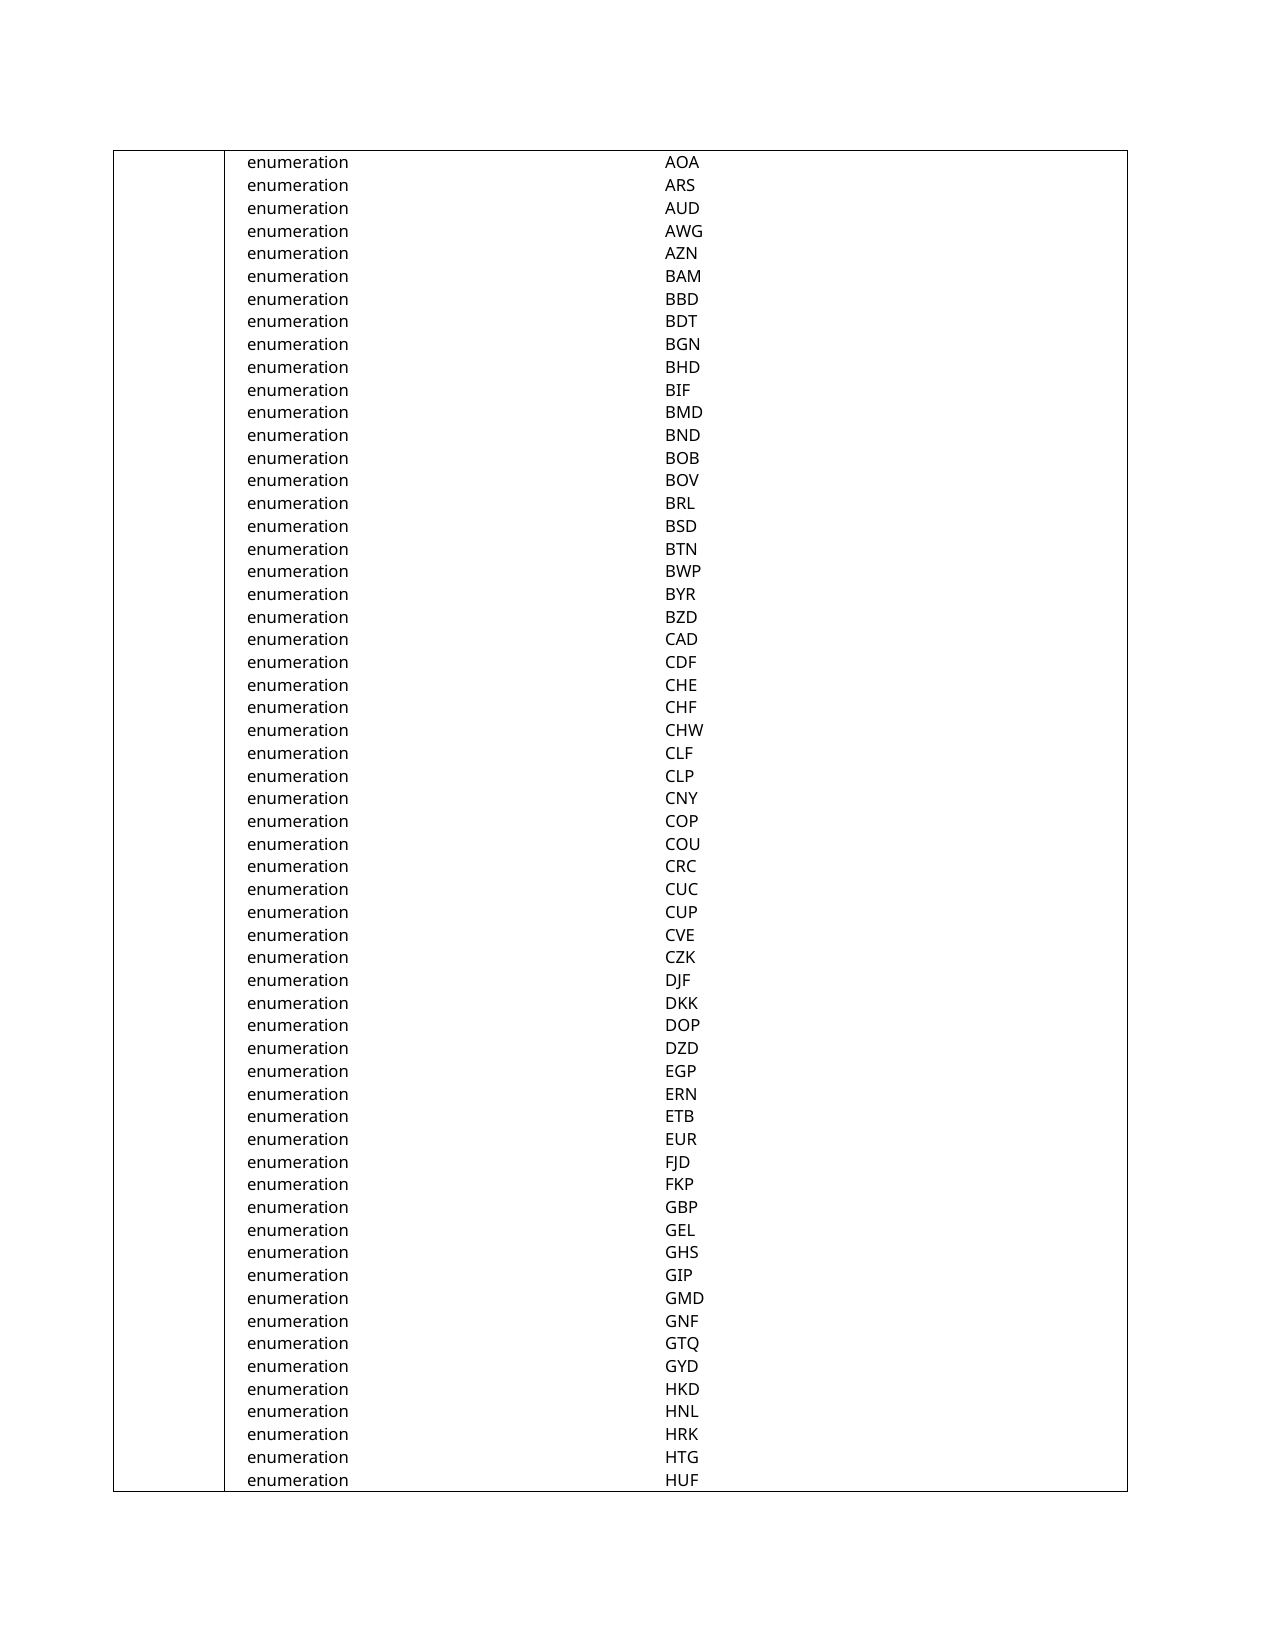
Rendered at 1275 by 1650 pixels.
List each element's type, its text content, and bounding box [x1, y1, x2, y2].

table_cell enumeration [236, 1468, 654, 1491]
table_cell [957, 1105, 1127, 1127]
table_cell [957, 310, 1127, 333]
table_cell HKD [654, 1377, 957, 1400]
table_cell [957, 1150, 1127, 1173]
table_cell enumeration [236, 1332, 654, 1354]
table_cell [957, 424, 1127, 446]
table_cell [957, 1377, 1127, 1400]
table_cell CDF [654, 651, 957, 673]
table_cell [957, 242, 1127, 264]
table_cell enumeration [236, 219, 654, 242]
table_cell enumeration [236, 401, 654, 423]
table_cell GIP [654, 1264, 957, 1286]
table_cell enumeration [236, 537, 654, 560]
table_cell HRK [654, 1423, 957, 1445]
table_cell enumeration [236, 741, 654, 764]
table_cell GNF [654, 1309, 957, 1332]
table_cell enumeration [236, 1218, 654, 1241]
table_cell BND [654, 424, 957, 446]
table_cell [957, 878, 1127, 900]
table_cell enumeration [236, 810, 654, 832]
table_cell [957, 787, 1127, 809]
table_cell enumeration [236, 514, 654, 537]
table_cell [957, 1218, 1127, 1241]
table_cell enumeration [236, 196, 654, 219]
table_cell CHF [654, 696, 957, 719]
table_cell enumeration [236, 787, 654, 809]
table_cell enumeration [236, 832, 654, 855]
table_cell enumeration [236, 900, 654, 923]
table_cell [957, 900, 1127, 923]
table_cell enumeration [236, 651, 654, 673]
table_cell CHW [654, 719, 957, 741]
table_cell BBD [654, 287, 957, 310]
table_cell [957, 741, 1127, 764]
table_cell enumeration [236, 991, 654, 1014]
table_cell [957, 265, 1127, 287]
table_cell HTG [654, 1445, 957, 1468]
table_cell [957, 492, 1127, 514]
table_cell HNL [654, 1400, 957, 1423]
table_cell [957, 174, 1127, 196]
table_cell AOA [654, 151, 957, 174]
table_cell enumeration [236, 1355, 654, 1377]
table_cell enumeration [236, 492, 654, 514]
table_cell enumeration [236, 628, 654, 651]
table_cell BYR [654, 583, 957, 605]
table_cell COU [654, 832, 957, 855]
table_cell EUR [654, 1128, 957, 1150]
table_cell CVE [654, 923, 957, 946]
table_cell [957, 1286, 1127, 1309]
table_cell [957, 469, 1127, 492]
table_cell BSD [654, 514, 957, 537]
table_cell AUD [654, 196, 957, 219]
table_cell enumeration [236, 446, 654, 469]
table_cell CLP [654, 764, 957, 787]
table_cell GHS [654, 1241, 957, 1264]
table_cell CLF [654, 741, 957, 764]
table_cell enumeration [236, 1377, 654, 1400]
table_cell COP [654, 810, 957, 832]
table_cell [957, 514, 1127, 537]
table_cell GMD [654, 1286, 957, 1309]
table_cell [114, 151, 224, 1491]
table_cell [957, 605, 1127, 628]
table_cell [957, 1082, 1127, 1105]
table_cell [957, 1128, 1127, 1150]
table_cell DKK [654, 991, 957, 1014]
table_cell enumeration [236, 174, 654, 196]
table_cell DZD [654, 1037, 957, 1059]
table_cell [957, 1173, 1127, 1196]
table_cell enumeration [236, 1059, 654, 1082]
table_cell [957, 719, 1127, 741]
table_cell enumeration [236, 287, 654, 310]
table_cell enumeration [236, 1241, 654, 1264]
table_cell [957, 651, 1127, 673]
table_cell [957, 855, 1127, 878]
table_cell [957, 1059, 1127, 1082]
table_cell enumeration [236, 696, 654, 719]
table_cell BDT [654, 310, 957, 333]
table_cell enumeration [236, 1128, 654, 1150]
table_cell CUP [654, 900, 957, 923]
table_cell enumeration [236, 424, 654, 446]
table_cell [957, 1445, 1127, 1468]
table_cell enumeration [236, 1309, 654, 1332]
table_cell enumeration [236, 1196, 654, 1218]
table_cell [957, 1196, 1127, 1218]
table_cell GBP [654, 1196, 957, 1218]
table_cell FJD [654, 1150, 957, 1173]
table_cell DOP [654, 1014, 957, 1037]
table_cell [957, 1014, 1127, 1037]
table_cell [957, 378, 1127, 401]
table_cell [957, 1332, 1127, 1354]
table_cell enumeration [236, 969, 654, 991]
table_cell enumeration [236, 1014, 654, 1037]
table_cell enumeration [236, 1445, 654, 1468]
table_cell BIF [654, 378, 957, 401]
table_cell enumeration [236, 923, 654, 946]
table_cell BAM [654, 265, 957, 287]
table_cell [957, 764, 1127, 787]
table_cell enumeration [236, 1150, 654, 1173]
table_cell enumeration [236, 764, 654, 787]
table_cell enumeration [236, 265, 654, 287]
table_cell BGN [654, 333, 957, 355]
table_cell enumeration [236, 310, 654, 333]
table_cell [957, 810, 1127, 832]
table_cell CZK [654, 946, 957, 968]
table_cell [957, 1309, 1127, 1332]
table_cell enumeration [236, 1173, 654, 1196]
table_cell FKP [654, 1173, 957, 1196]
table_cell [957, 446, 1127, 469]
table_cell [957, 287, 1127, 310]
table_cell ETB [654, 1105, 957, 1127]
table_cell [957, 1468, 1127, 1491]
table_cell enumeration [236, 560, 654, 582]
table_cell BOB [654, 446, 957, 469]
table_cell GYD [654, 1355, 957, 1377]
table_cell [957, 628, 1127, 651]
table_cell enumeration [236, 855, 654, 878]
table_cell enumeration [236, 673, 654, 696]
table_cell BMD [654, 401, 957, 423]
table_cell CUC [654, 878, 957, 900]
table_cell [225, 151, 1127, 1491]
table_cell [957, 923, 1127, 946]
table_cell HUF [654, 1468, 957, 1491]
table_cell enumeration [236, 1037, 654, 1059]
table_cell [957, 1264, 1127, 1286]
table_cell enumeration [236, 469, 654, 492]
table_cell [957, 1241, 1127, 1264]
table_cell EGP [654, 1059, 957, 1082]
table_cell enumeration [236, 355, 654, 378]
table_cell enumeration [236, 946, 654, 968]
table_cell [957, 991, 1127, 1014]
table_cell [957, 832, 1127, 855]
table_cell enumeration [236, 1105, 654, 1127]
table_cell enumeration [236, 242, 654, 264]
table_cell [957, 560, 1127, 582]
table_cell DJF [654, 969, 957, 991]
table_cell BZD [654, 605, 957, 628]
table_cell BOV [654, 469, 957, 492]
table_cell BWP [654, 560, 957, 582]
table_cell BRL [654, 492, 957, 514]
table_cell [957, 1037, 1127, 1059]
table_cell [957, 196, 1127, 219]
table_cell BTN [654, 537, 957, 560]
table_cell enumeration [236, 605, 654, 628]
table_cell [957, 1400, 1127, 1423]
table_cell enumeration [236, 151, 654, 174]
table_cell enumeration [236, 878, 654, 900]
table_cell [957, 946, 1127, 968]
table_cell BHD [654, 355, 957, 378]
table_cell enumeration [236, 583, 654, 605]
table_cell enumeration [236, 1264, 654, 1286]
table_cell [957, 696, 1127, 719]
table_cell enumeration [236, 1400, 654, 1423]
table_cell enumeration [236, 719, 654, 741]
table_cell [957, 151, 1127, 174]
table_cell CHE [654, 673, 957, 696]
table_cell GTQ [654, 1332, 957, 1354]
table_cell [957, 1423, 1127, 1445]
table_cell enumeration [236, 1423, 654, 1445]
table_cell ARS [654, 174, 957, 196]
table_cell [957, 333, 1127, 355]
table_cell CRC [654, 855, 957, 878]
table_cell ERN [654, 1082, 957, 1105]
table_cell GEL [654, 1218, 957, 1241]
table_cell AWG [654, 219, 957, 242]
table_cell [957, 1355, 1127, 1377]
table_cell [957, 401, 1127, 423]
table_cell [957, 355, 1127, 378]
table_cell [957, 537, 1127, 560]
table_cell [957, 583, 1127, 605]
table_cell CAD [654, 628, 957, 651]
table_cell enumeration [236, 333, 654, 355]
table_cell AZN [654, 242, 957, 264]
table_cell enumeration [236, 378, 654, 401]
table_cell [957, 219, 1127, 242]
table_cell [957, 673, 1127, 696]
table_cell enumeration [236, 1082, 654, 1105]
table_cell [957, 969, 1127, 991]
table_cell CNY [654, 787, 957, 809]
table_cell enumeration [236, 1286, 654, 1309]
